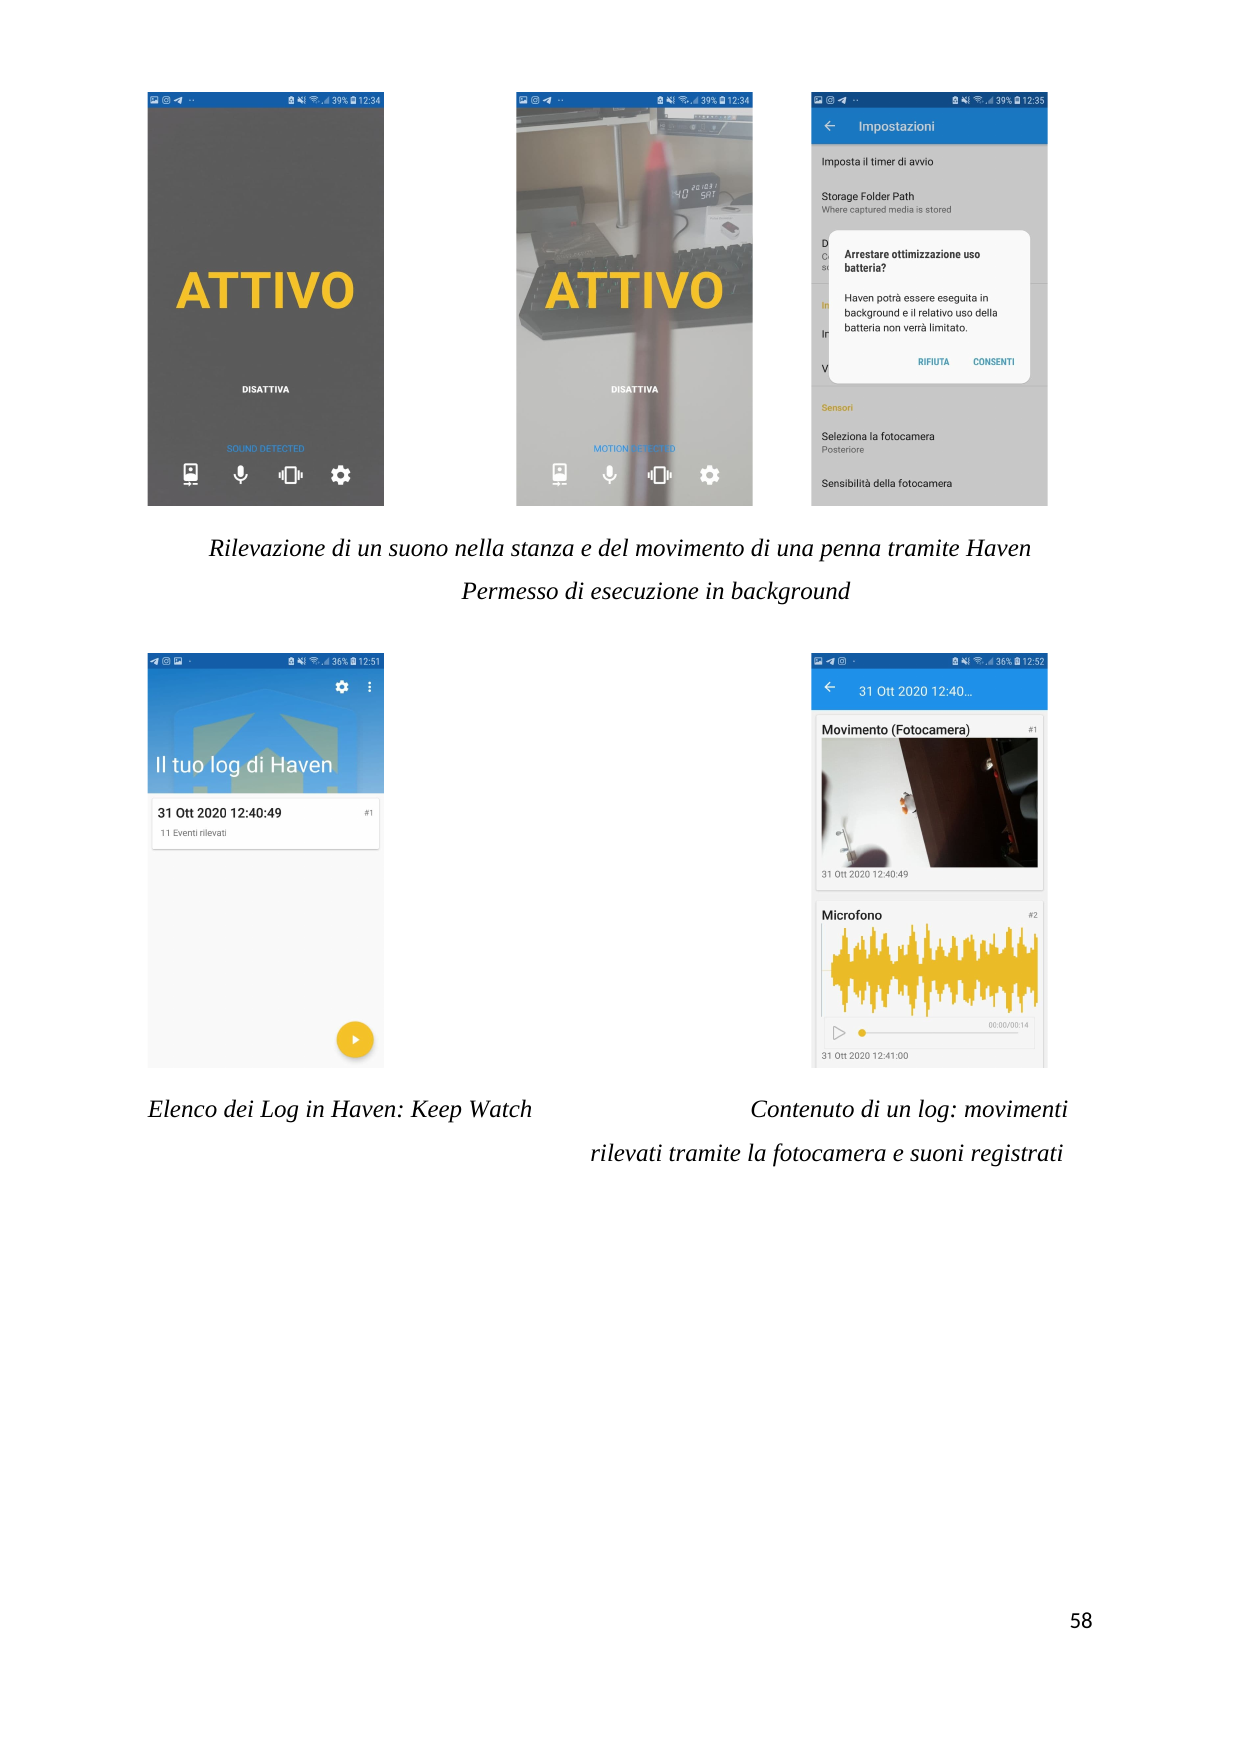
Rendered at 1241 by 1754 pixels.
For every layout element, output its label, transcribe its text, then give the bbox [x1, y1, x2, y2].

text Elenco dei Log in Haven: Keep Watch Contenuto di un log: movimenti rilevati tramite la fotocamera e suoni registrati [148, 1094, 1092, 1166]
text Rilevazione di un suono nella stanza e del movimento di una penna tramite Haven Permesso di esecuzione in background [148, 533, 1092, 605]
